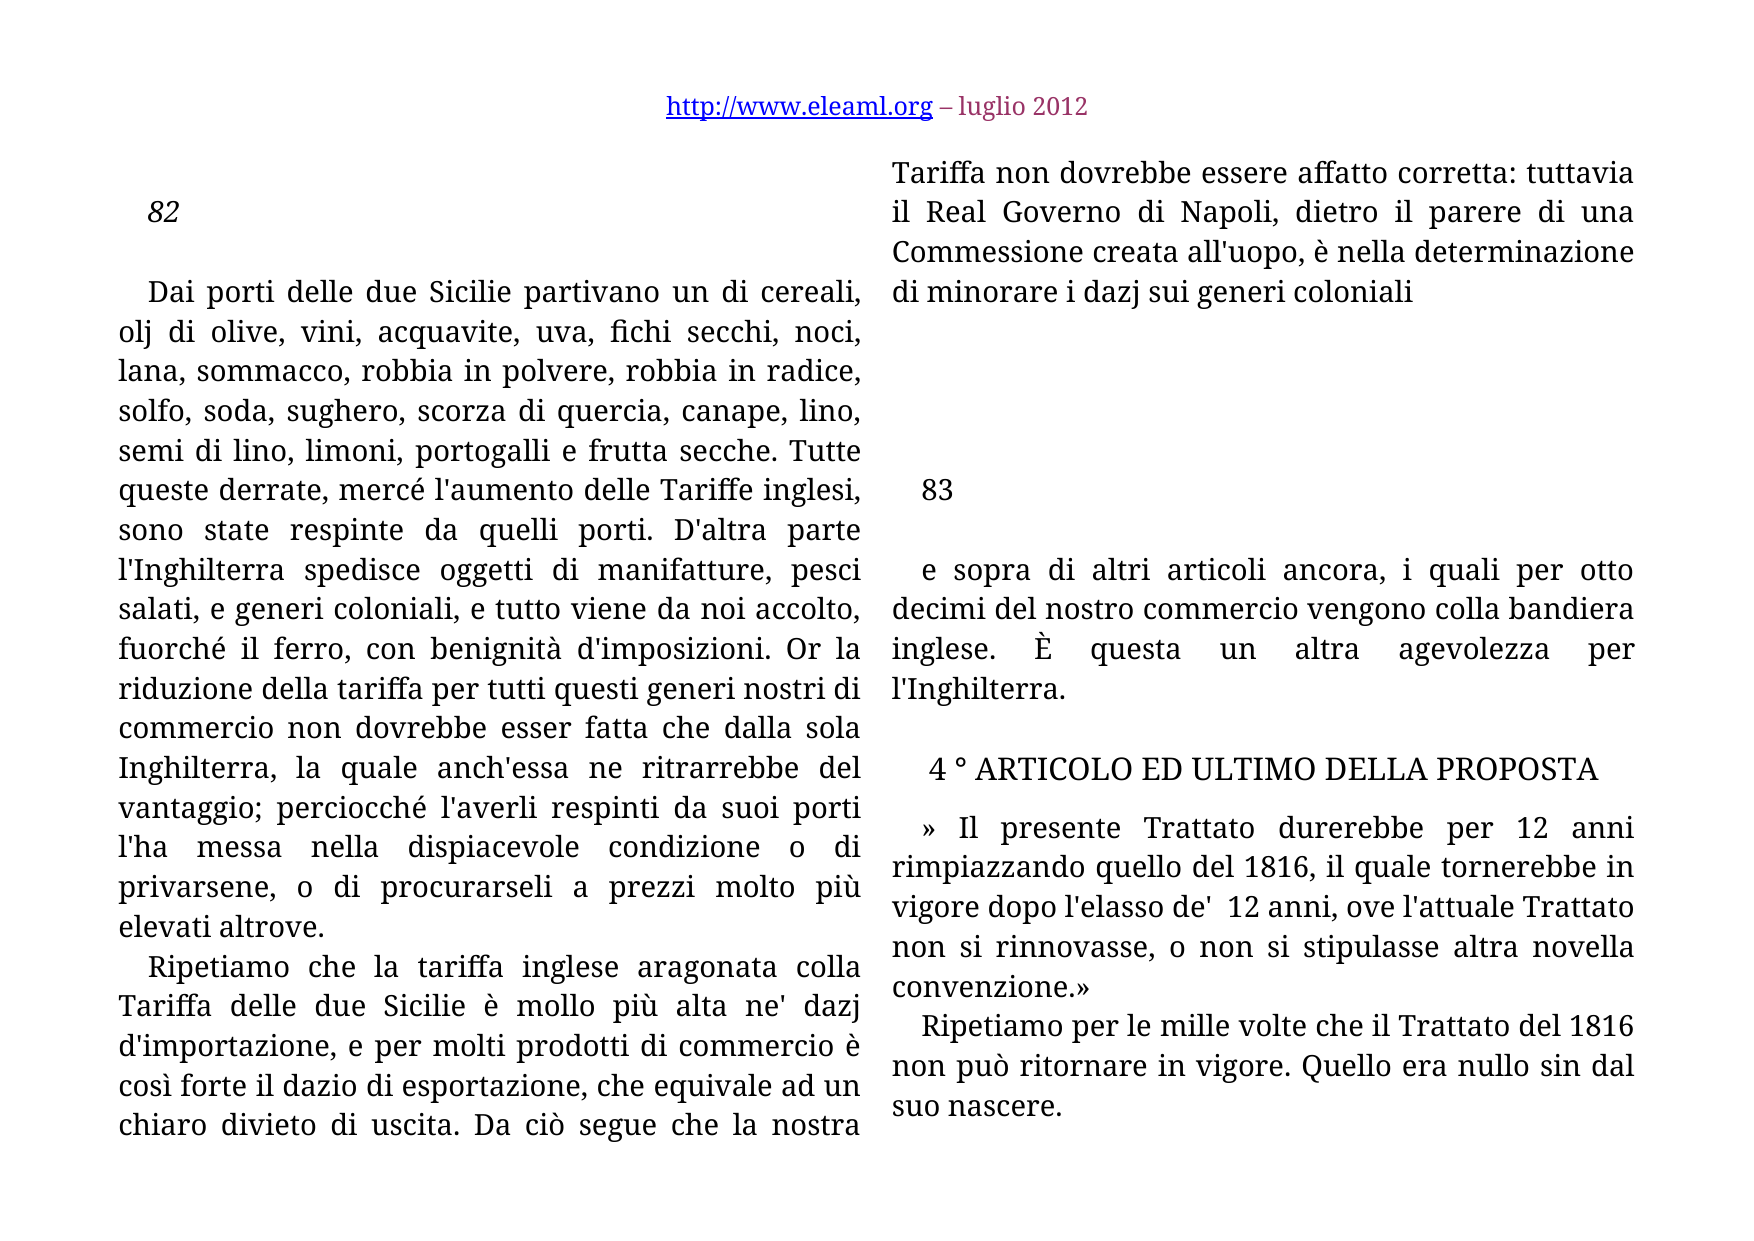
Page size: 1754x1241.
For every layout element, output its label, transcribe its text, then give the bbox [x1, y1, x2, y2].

text 82 [118, 192, 862, 231]
text e sopra di altri articoli ancora, i quali per otto decimi del nostro commercio vengono colla bandiera inglese. È questa un altra agevolezza per l'Inghilterra. [892, 549, 1636, 708]
text Dai porti delle due Sicilie partivano un di cereali, olj di olive, vini, acquavite, uva, fichi secchi, noci, lana, sommacco, robbia in polvere, robbia in radice, solfo, soda, sughero, scorza di quercia, canape, lino, semi di lino, limoni, portogalli e frutta secche. Tutte queste derrate, mercé l'aumento delle Tariffe inglesi, sono state respinte da quelli porti. D'altra parte l'Inghilterra spedisce oggetti di manifatture, pesci salati, e generi coloniali, e tutto viene da noi accolto, fuorché il ferro, con benignità d'imposizioni. Or la riduzione della tariffa per tutti questi generi nostri di commercio non dovrebbe esser fatta che dalla sola Inghilterra, la quale anch'essa ne ritrarrebbe del vantaggio; perciocché l'averli respinti da suoi porti l'ha messa nella dispiacevole condizione o di privarsene, o di procurarseli a prezzi molto più elevati altrove. [118, 271, 862, 946]
text » Il presente Trattato durerebbe per 12 anni rimpiazzando quello del 1816, il quale tornerebbe in vigore dopo l'elasso de' 12 anni, ove l'attuale Trattato non si rinnovasse, o non si stipulasse altra novella convenzione.» [892, 807, 1636, 1006]
text Ripetiamo che la tariffa inglese aragonata colla Tariffa delle due Sicilie è mollo più alta ne' dazj d'importazione, e per molti prodotti di commercio è così forte il dazio di esportazione, che equivale ad un chiaro divieto di uscita. Da ciò segue che la nostra [118, 946, 862, 1144]
text 83 [892, 469, 1636, 509]
text Ripetiamo per le mille volte che il Trattato del 1816 non può ritornare in vigore. Quello era nullo sin dal suo nascere. [892, 1006, 1636, 1124]
text 4 ° ARTICOLO ED ULTIMO DELLA PROPOSTA [892, 747, 1636, 790]
text Tariffa non dovrebbe essere affatto corretta: tuttavia il Real Governo di Napoli, dietro il parere di una Commessione creata all'uopo, è nella determinazione di minorare i dazj sui generi coloniali [892, 152, 1636, 311]
